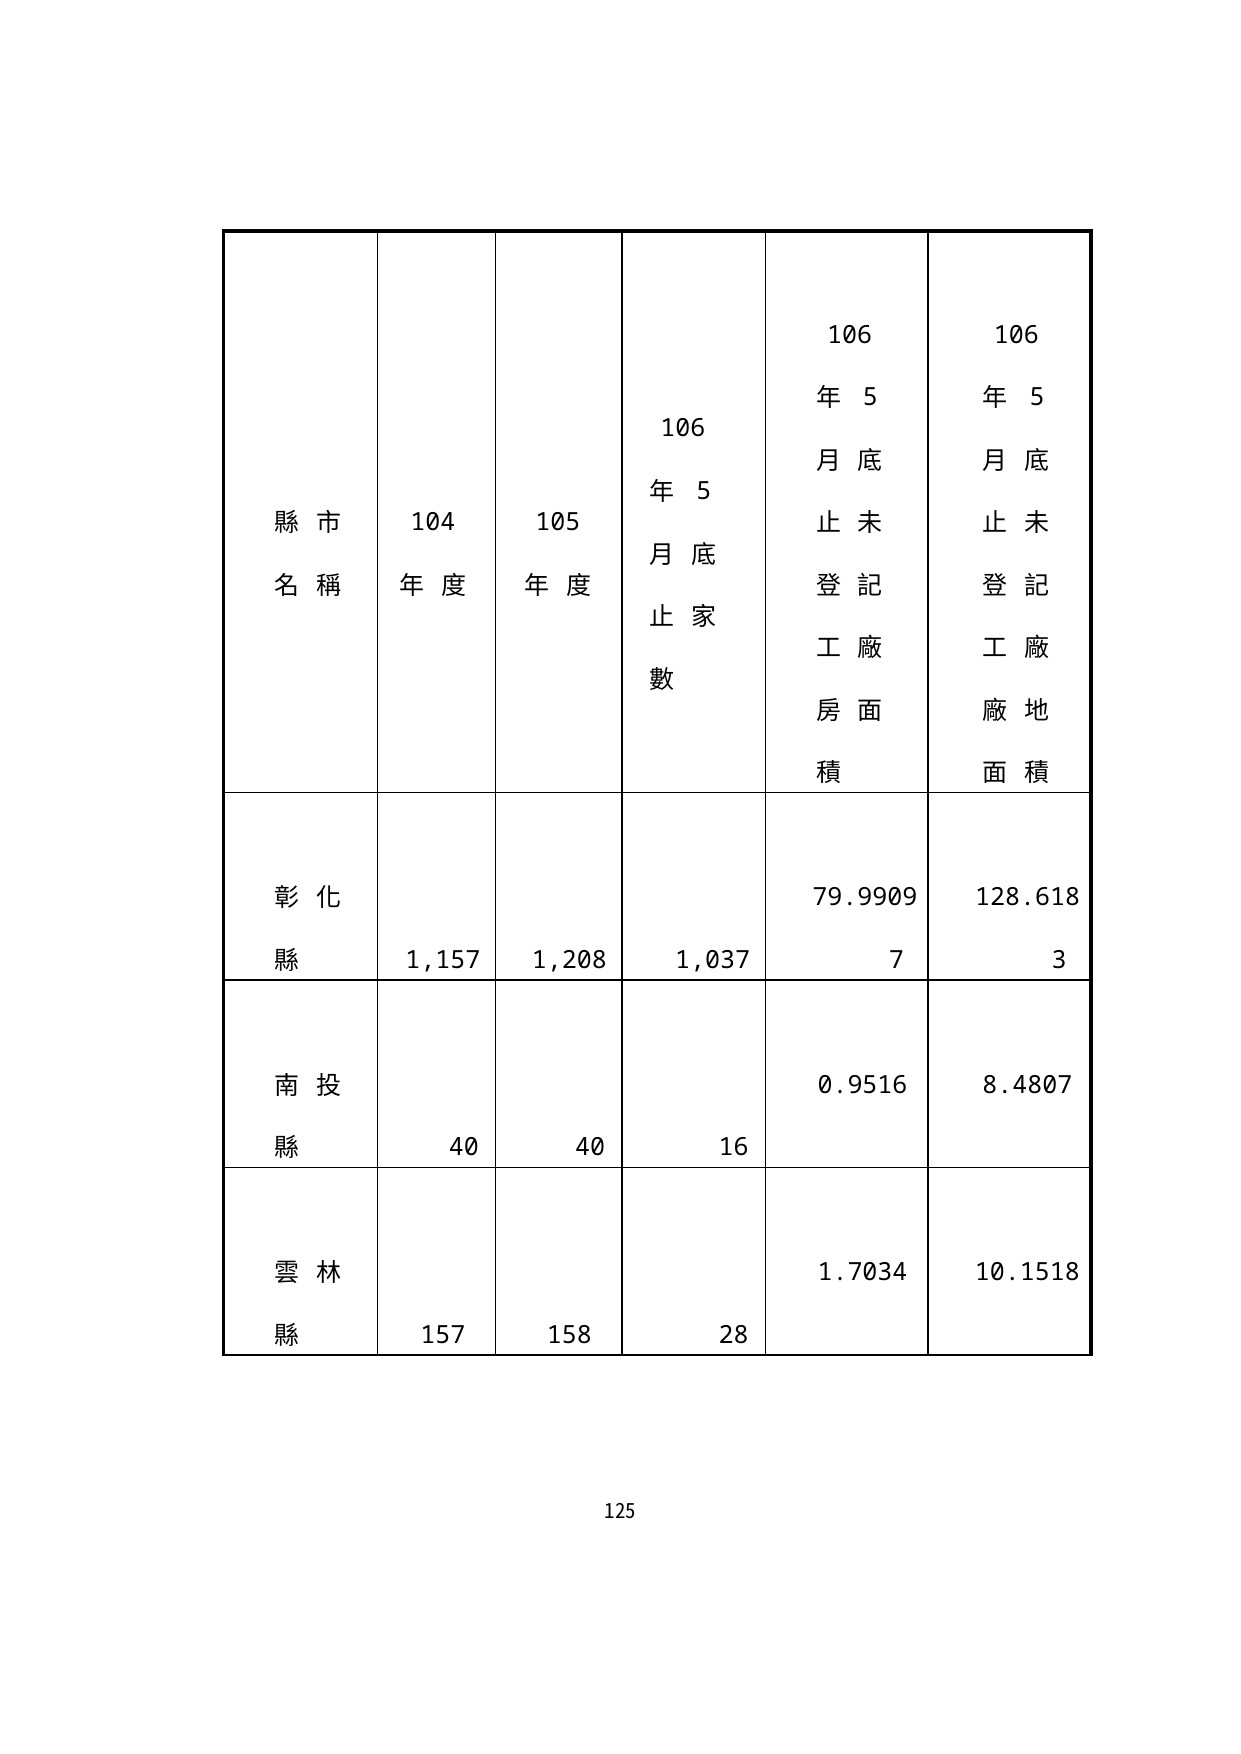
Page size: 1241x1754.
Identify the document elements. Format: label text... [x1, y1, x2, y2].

table_header 縣市名稱 [225, 233, 377, 792]
table_header 106年5月底止家數 [623, 233, 765, 792]
table_cell 1,208 [496, 793, 621, 979]
table_cell 79.99097 [766, 793, 927, 979]
table_cell 8.4807 [929, 981, 1089, 1167]
table_header 106年5月底止未登記工廠房面積 [766, 233, 927, 792]
table_cell 40 [378, 981, 495, 1167]
table_cell 28 [623, 1168, 765, 1354]
table_cell 40 [496, 981, 621, 1167]
table_cell 1,037 [623, 793, 765, 979]
table_header 105年度 [496, 233, 621, 792]
table_cell 雲林縣 [225, 1168, 377, 1354]
table_cell 南投縣 [225, 981, 377, 1167]
table_cell 1.7034 [766, 1168, 927, 1354]
table_cell 128.6183 [929, 793, 1089, 979]
table_header 104年度 [378, 233, 495, 792]
table_cell 1,157 [378, 793, 495, 979]
table_cell 158 [496, 1168, 621, 1354]
table_cell 157 [378, 1168, 495, 1354]
table_cell 0.9516 [766, 981, 927, 1167]
table_header 106年5月底止未登記工廠廠地面積 [929, 233, 1089, 792]
table_cell 10.1518 [929, 1168, 1089, 1354]
table_cell 彰化縣 [225, 793, 377, 979]
table_cell 16 [623, 981, 765, 1167]
